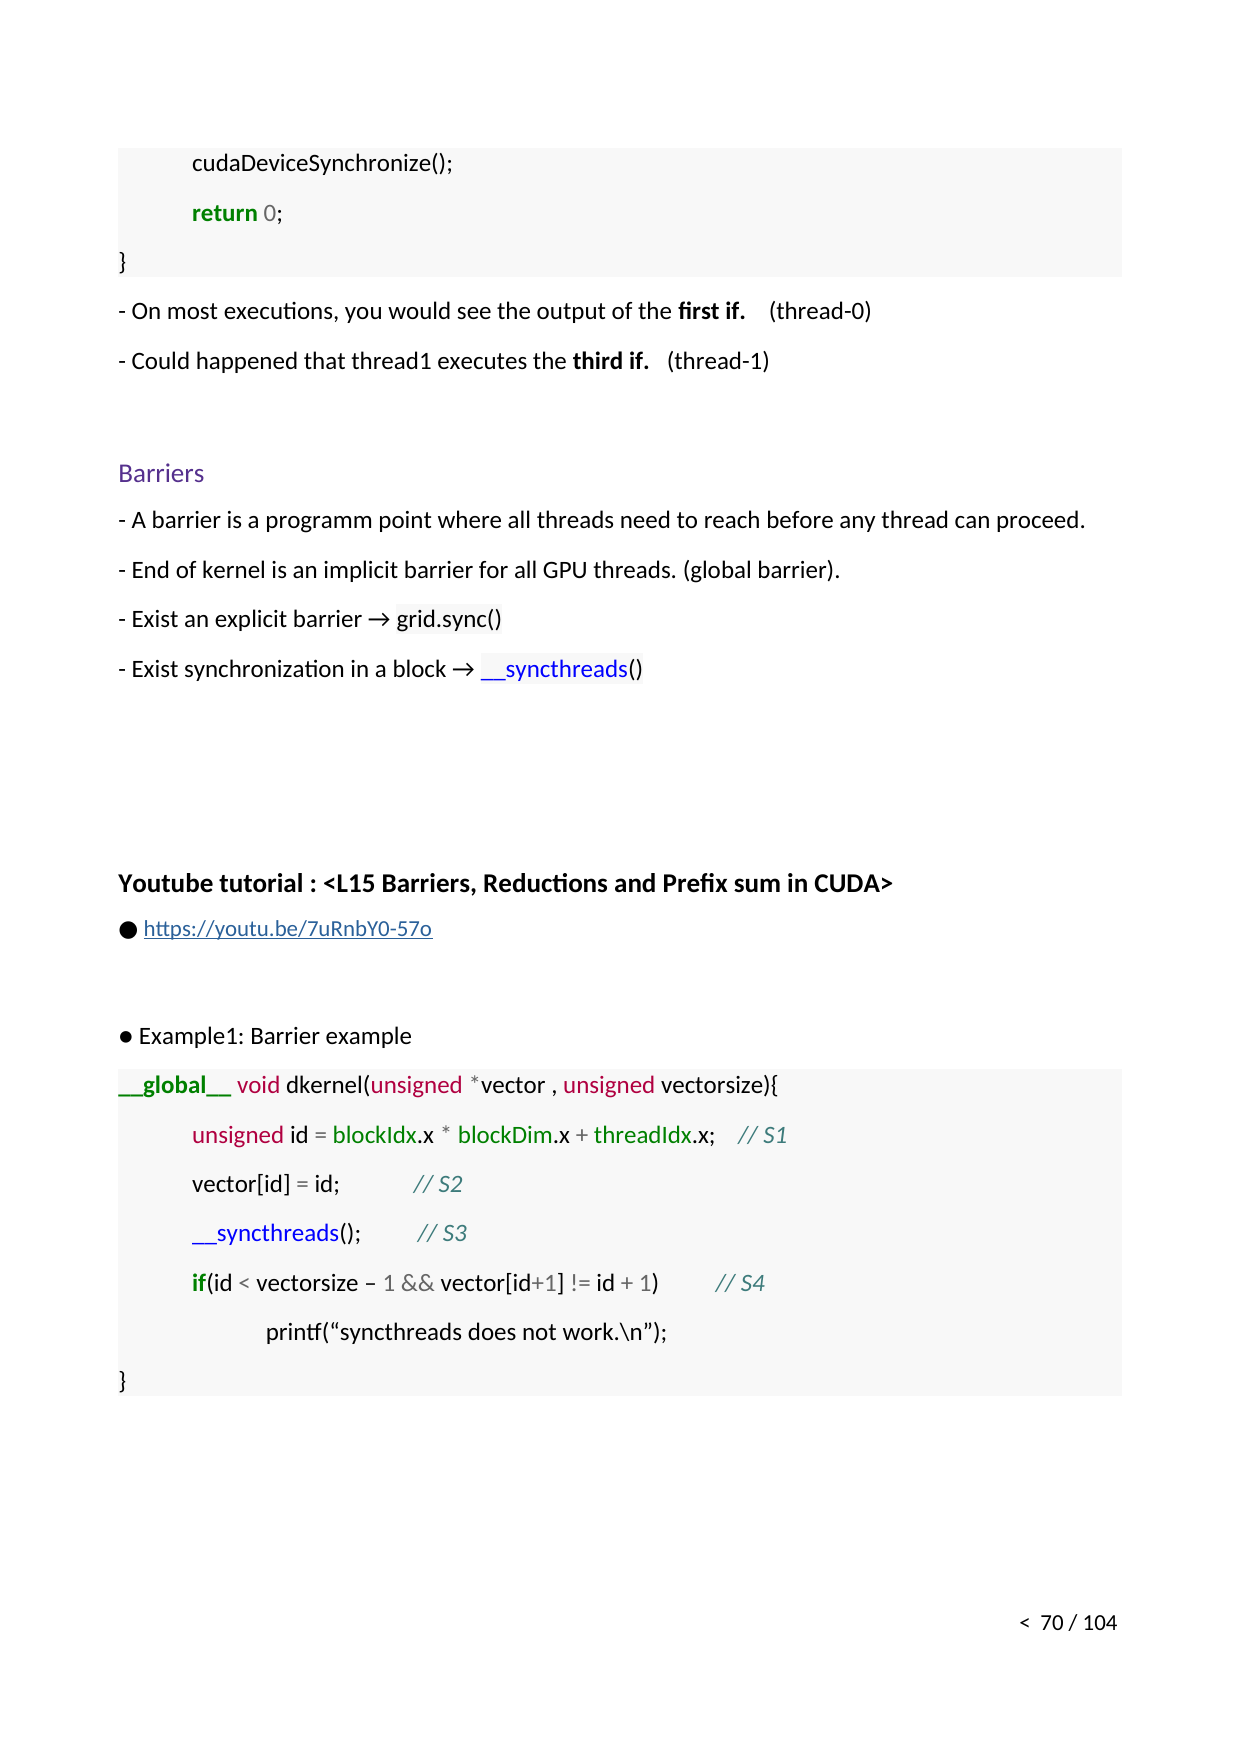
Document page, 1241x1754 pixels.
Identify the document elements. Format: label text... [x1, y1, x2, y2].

text } [118, 1365, 1122, 1396]
text cudaDeviceSynchronize(); [118, 148, 1122, 178]
text - A barrier is a programm point where all threads need to reach before any thread can proceed. [118, 504, 1122, 535]
text - Could happened that thread1 executes the third if. (thread-1) [118, 345, 1122, 376]
subtitle Youtube tutorial : <L15 Barriers, Reductions and Prefix sum in CUDA> [118, 866, 1122, 899]
text - Exist synchronization in a block → __syncthreads() [118, 653, 1122, 684]
text __syncthreads(); // S3 [118, 1217, 1122, 1248]
text vector[id] = id; // S2 [118, 1168, 1122, 1199]
text if(id < vectorsize – 1 && vector[id+1] != id + 1) // S4 [118, 1267, 1122, 1297]
text unsigned id = blockIdx.x * blockDim.x + threadIdx.x; // S1 [118, 1119, 1122, 1149]
text printf(“syncthreads does not work.\n”); [118, 1316, 1122, 1346]
subtitle Barriers [118, 457, 1122, 490]
text __global__ void dkernel(unsigned *vector , unsigned vectorsize){ [118, 1069, 1122, 1100]
text ● https://youtu.be/7uRnbY0-57o [118, 914, 1122, 942]
text - On most executions, you would see the output of the first if. (thread-0) [118, 295, 1122, 326]
text - End of kernel is an implicit barrier for all GPU threads. (global barrier). [118, 554, 1122, 584]
text - Exist an explicit barrier → grid.sync() [118, 604, 1122, 634]
text } [118, 246, 1122, 277]
text ● Example1: Barrier example [118, 1020, 1122, 1051]
text return 0; [118, 197, 1122, 227]
